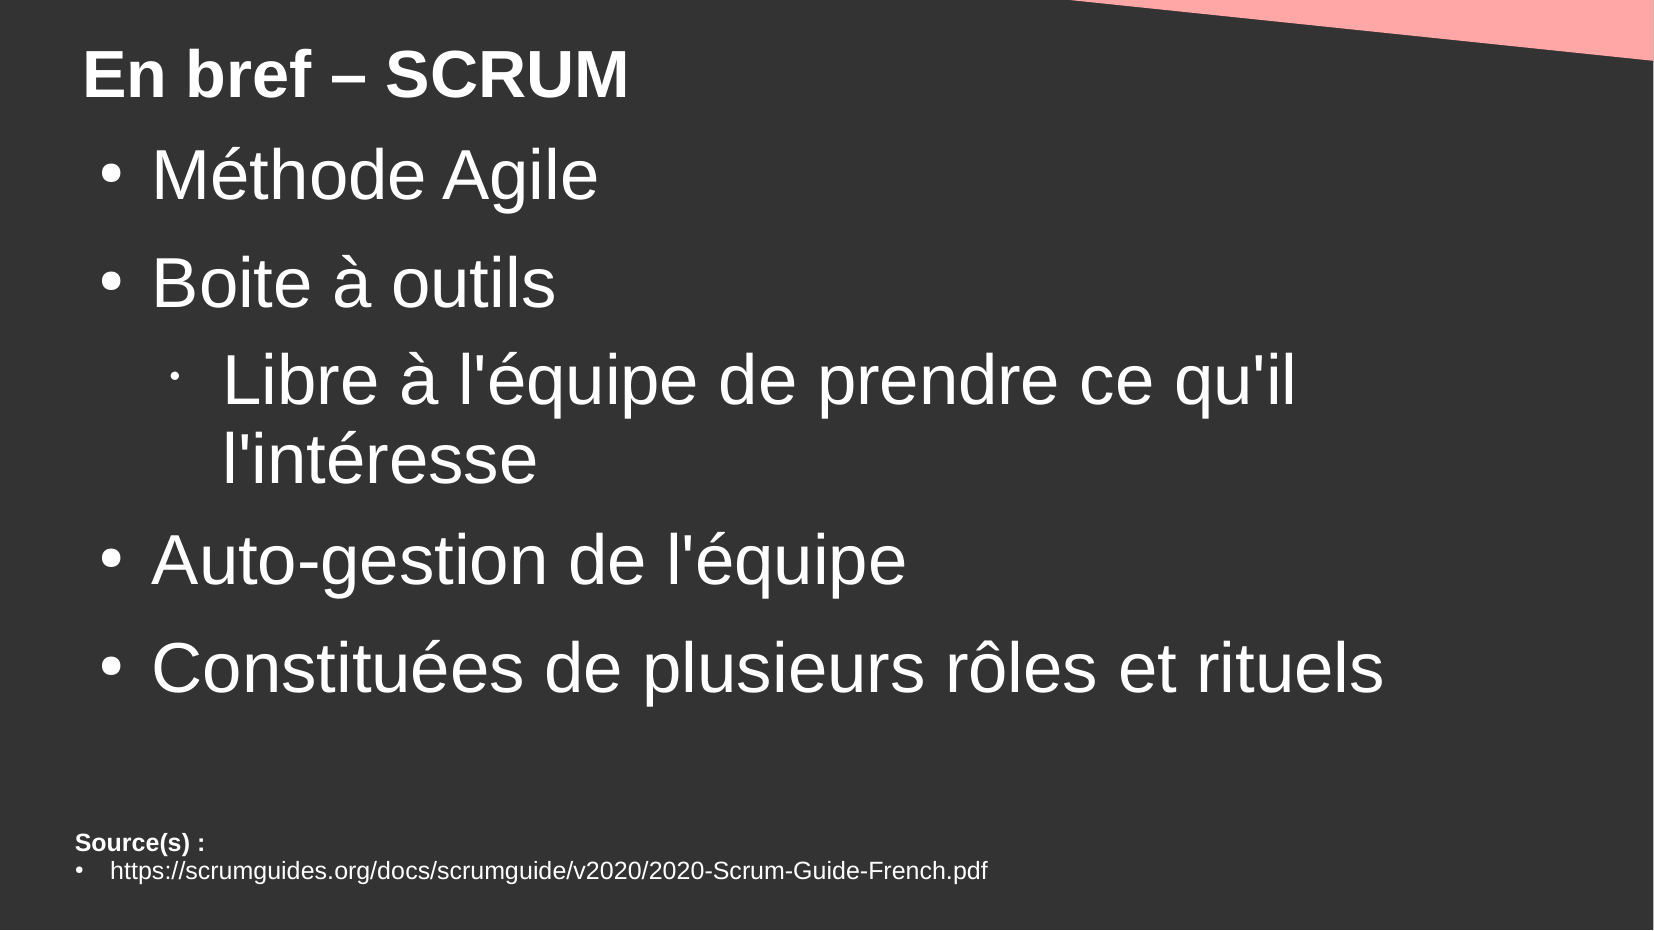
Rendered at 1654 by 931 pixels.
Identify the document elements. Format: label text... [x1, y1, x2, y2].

title En bref – SCRUM [82, 37, 1571, 122]
text_box [1069, 0, 1654, 61]
list Méthode Agile Boite à outils Libre à l'équipe de prendre ce qu'il l'intéresse Auto-gestion de l'équipe Constituées de plusieurs rôles et rituels [80, 135, 1620, 777]
text_box Source(s) : https://scrumguides.org/docs/scrumguide/v2020/2020-Scrum-Guide-French.pdf [59, 821, 1546, 920]
